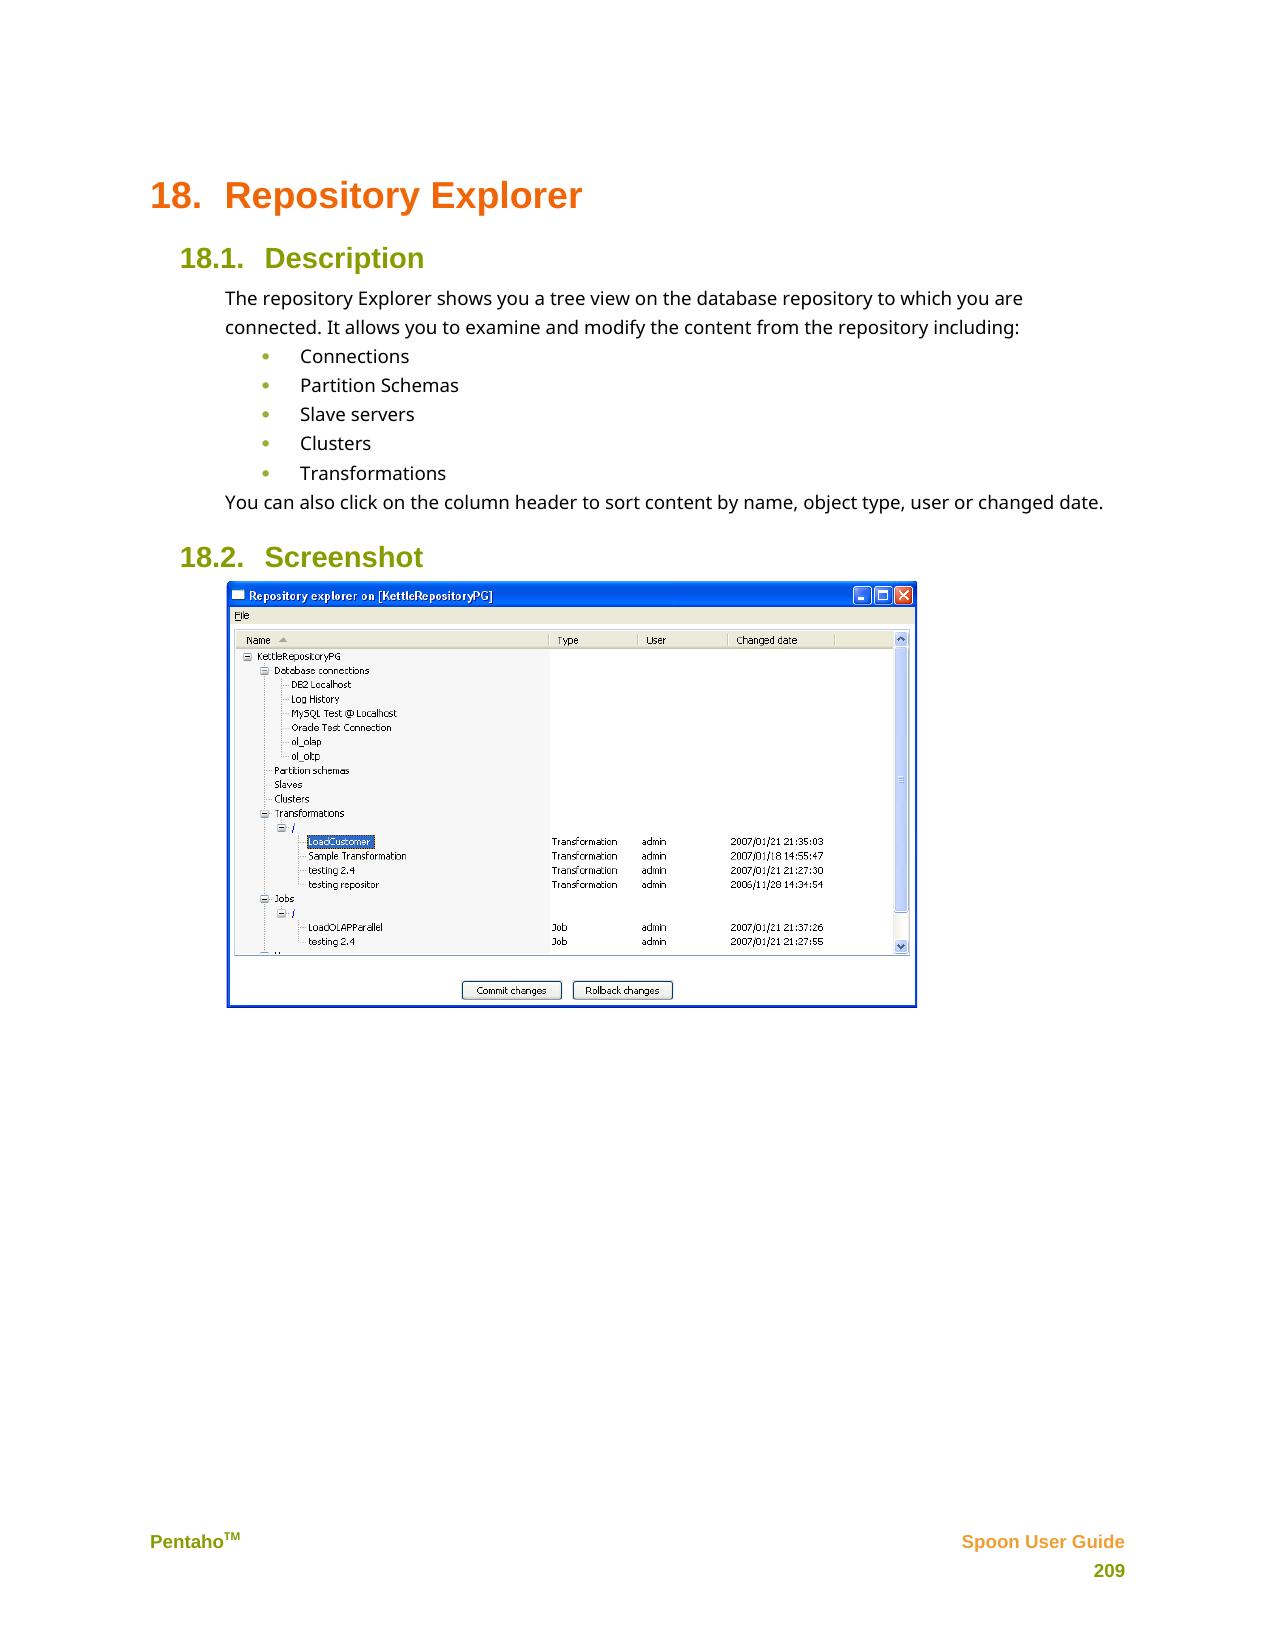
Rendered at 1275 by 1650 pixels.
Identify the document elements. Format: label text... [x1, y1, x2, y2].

text You can also click on the column header to sort content by name, object type, user or changed date. [225, 486, 1125, 515]
list Slave servers [262, 398, 1125, 427]
list Transformations [262, 457, 1125, 486]
picture [226, 581, 918, 1008]
subtitle Screenshot [179, 540, 1125, 575]
text The repository Explorer shows you a tree view on the database repository to which you are connected. It allows you to examine and modify the content from the repository including: [225, 282, 1125, 340]
subtitle Repository Explorer [150, 181, 1125, 216]
list Connections [262, 340, 1125, 369]
list Partition Schemas [262, 369, 1125, 398]
subtitle Description [179, 241, 1125, 275]
list Clusters [262, 427, 1125, 457]
